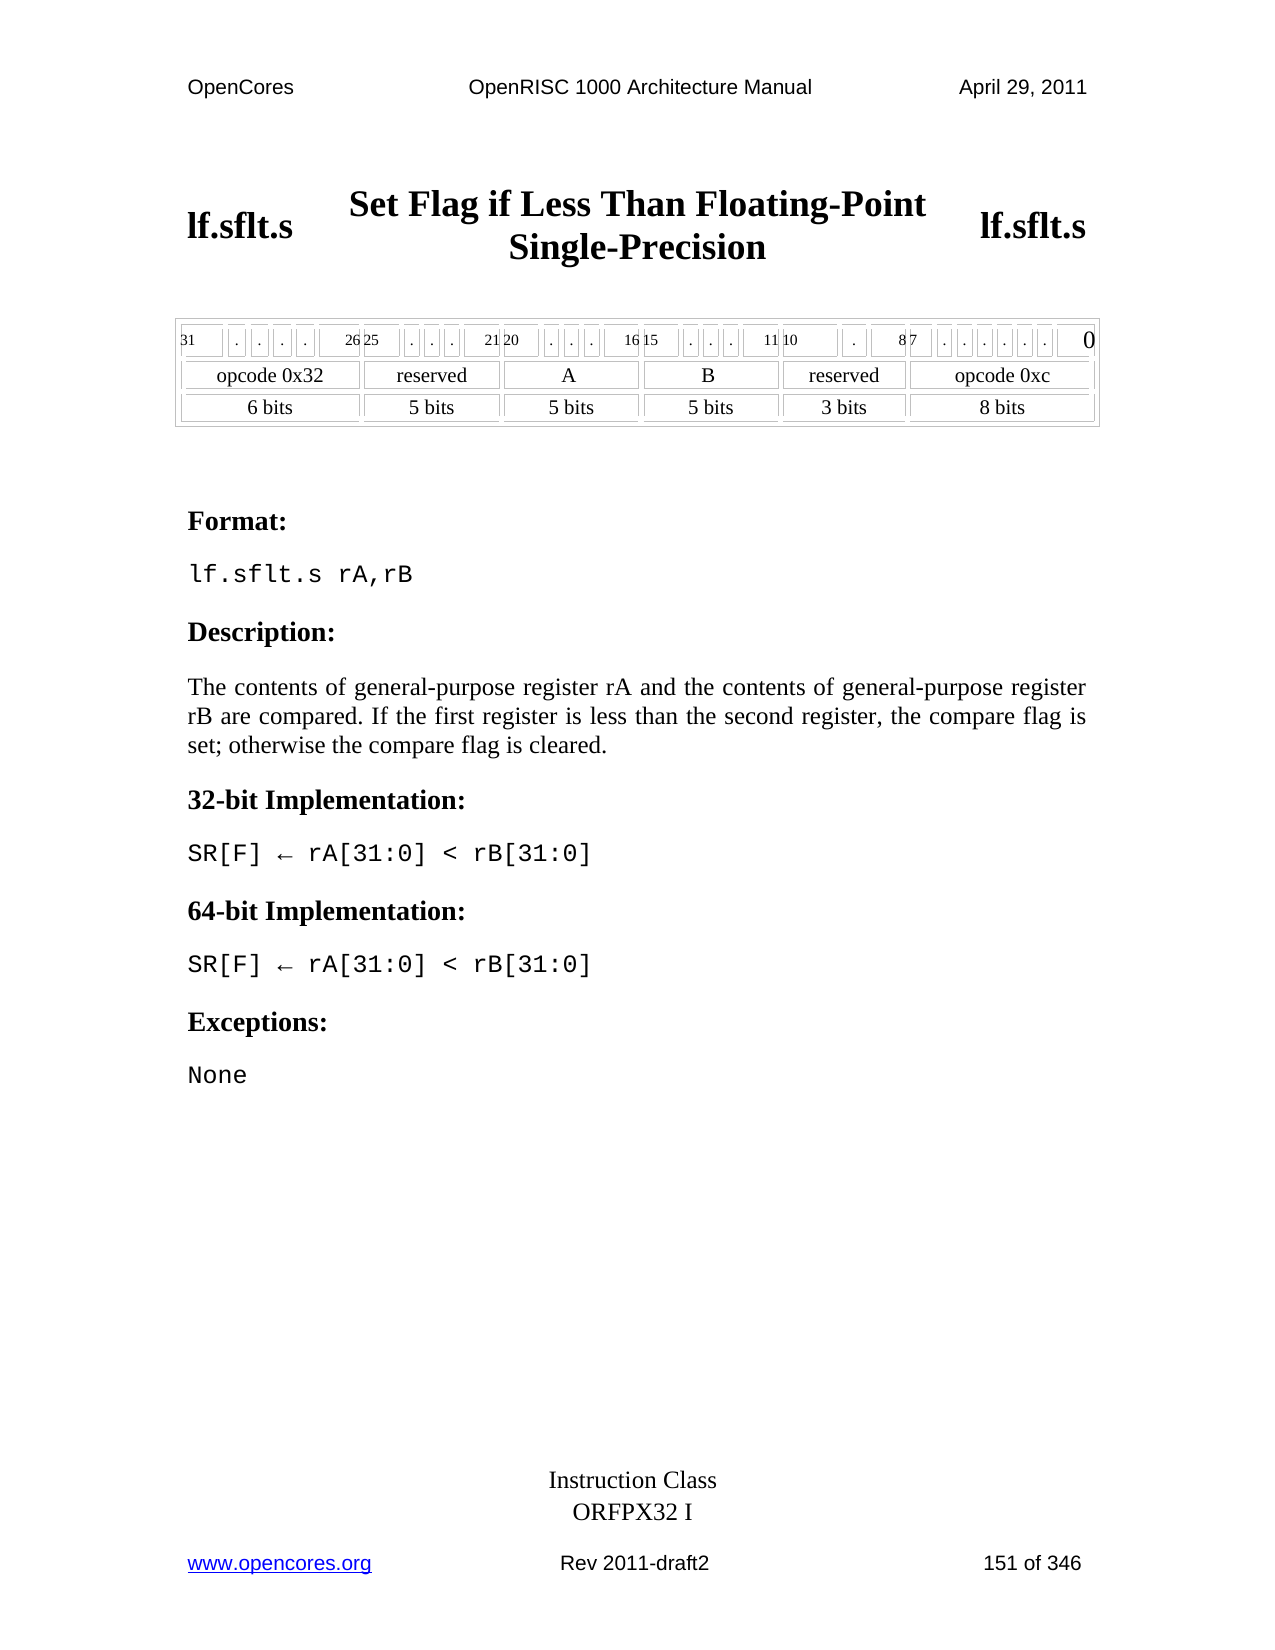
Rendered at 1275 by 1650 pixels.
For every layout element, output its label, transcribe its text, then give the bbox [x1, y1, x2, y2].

text 64-bit Implementation: [187, 894, 1087, 927]
text The contents of general-purpose register rA and the contents of general-purpose register rB are compared. If the first register is less than the second register, the compare flag is set; otherwise the compare flag is cleared. [187, 672, 1087, 758]
text None [187, 1062, 1087, 1091]
text Exceptions: [187, 1005, 1087, 1037]
text Format: [187, 504, 1087, 536]
text SR[F] ← rA[31:0] < rB[31:0] [187, 952, 1087, 980]
text SR[F] ← rA[31:0] < rB[31:0] [187, 841, 1087, 869]
text Description: [187, 615, 1087, 647]
text lf.sflt.s rA,rB [187, 561, 1087, 590]
text 32-bit Implementation: [187, 783, 1087, 816]
